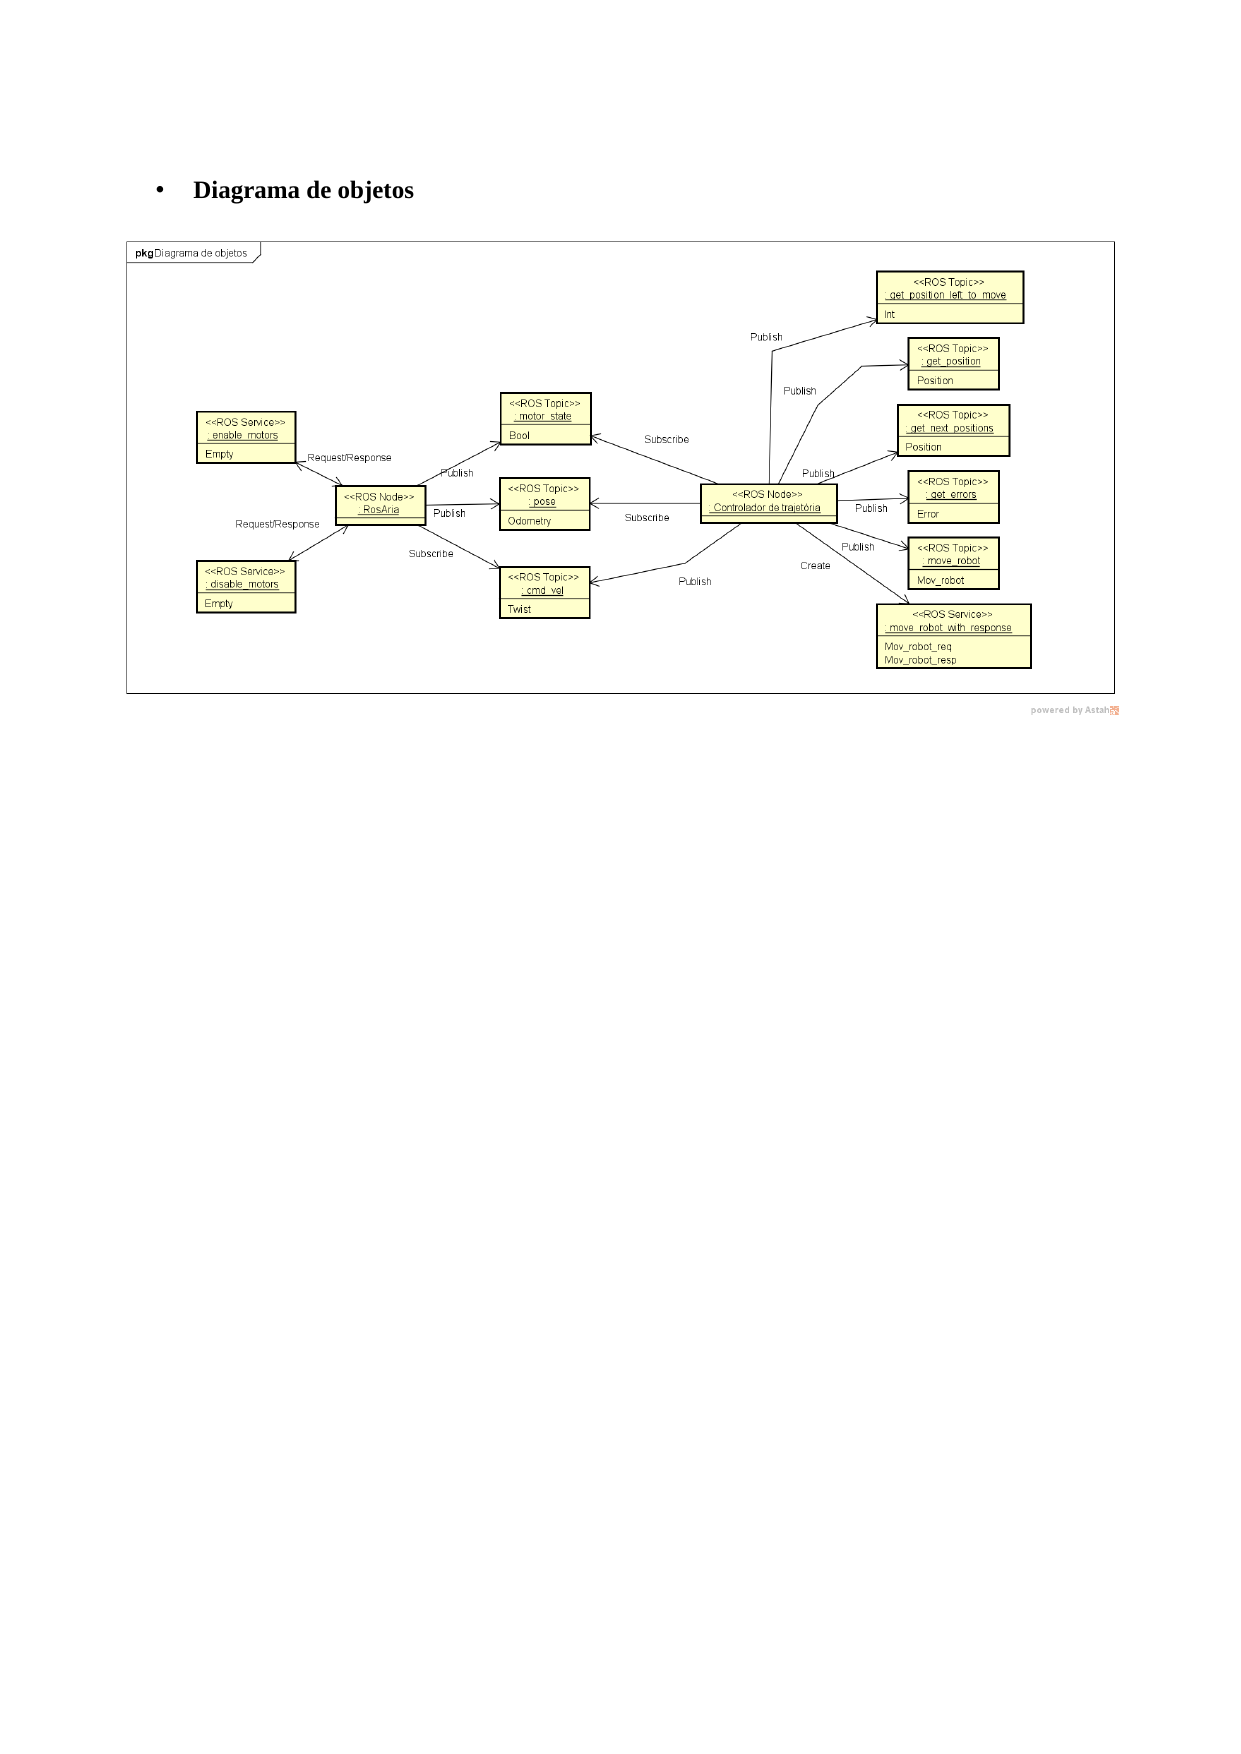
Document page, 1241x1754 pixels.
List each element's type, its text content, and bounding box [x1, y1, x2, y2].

picture [118, 233, 1122, 718]
list Diagrama de objetos [156, 176, 1122, 204]
